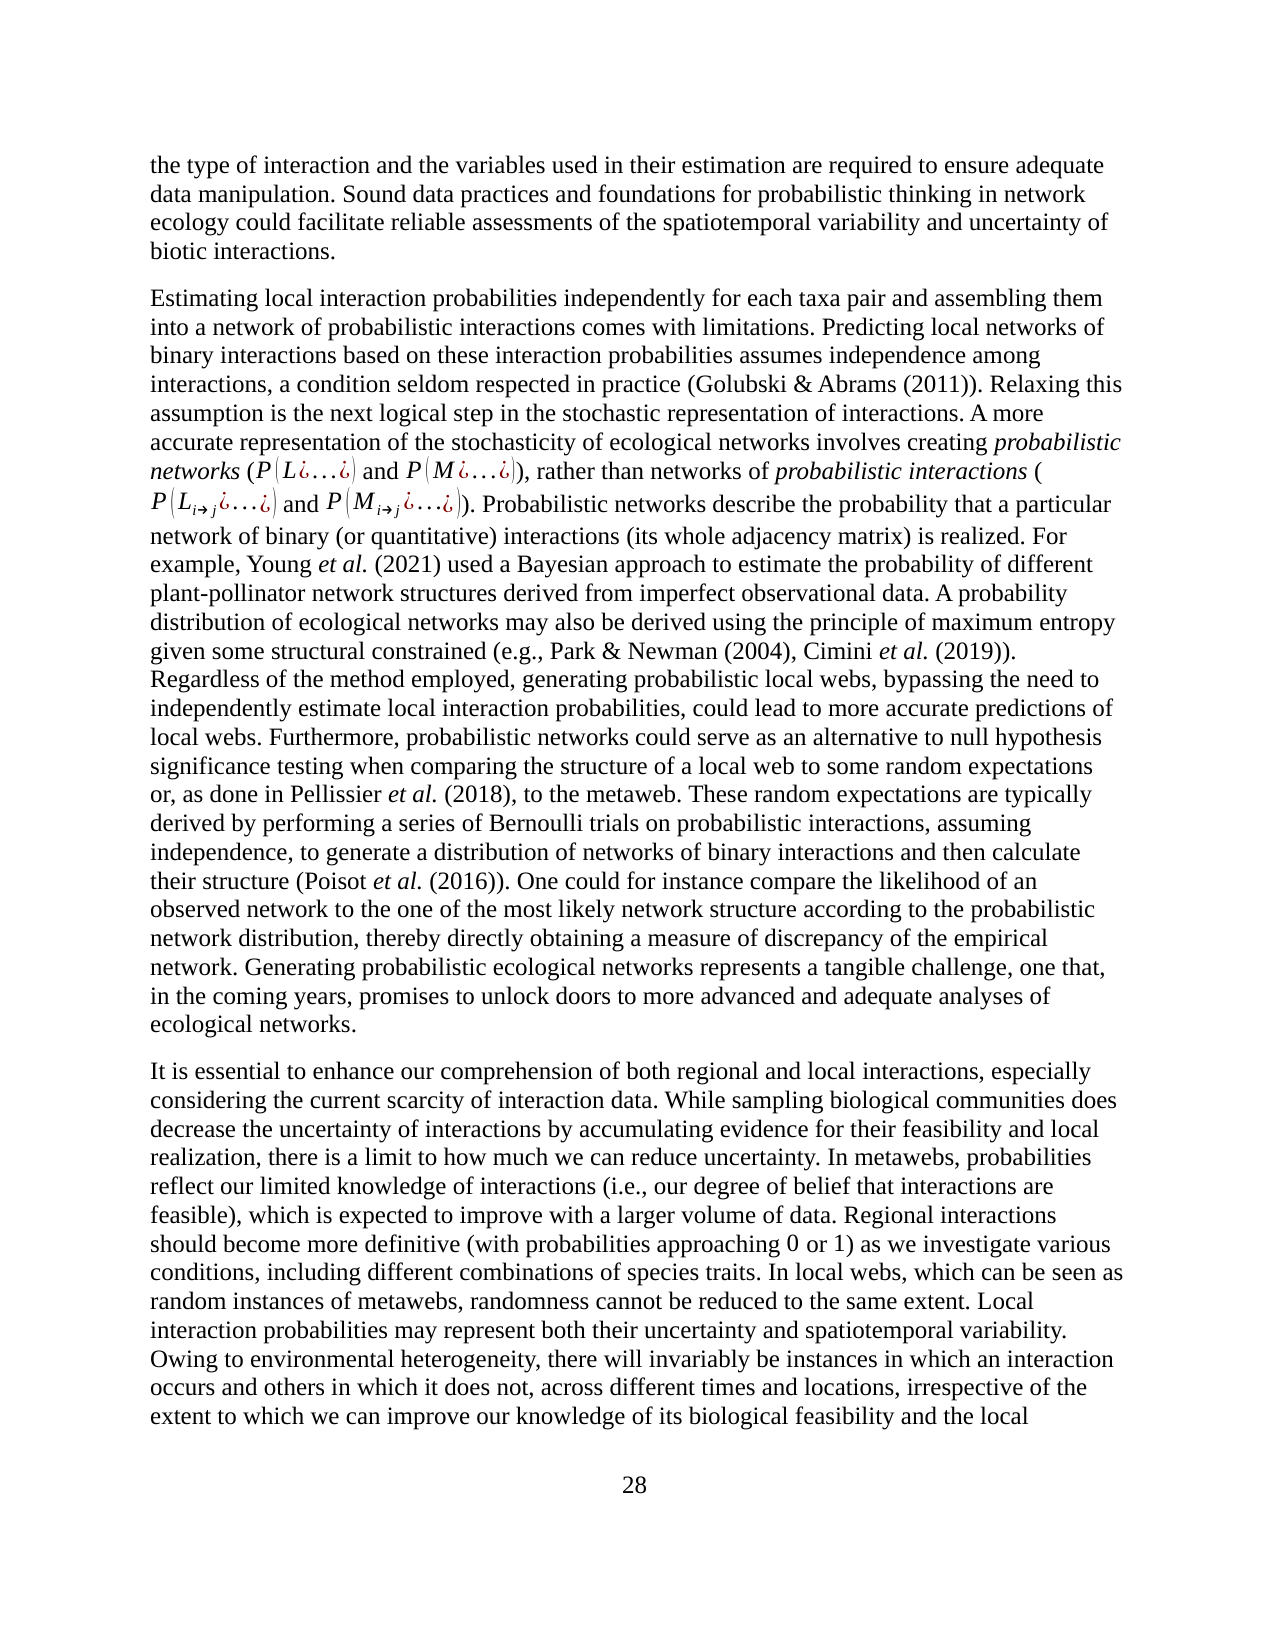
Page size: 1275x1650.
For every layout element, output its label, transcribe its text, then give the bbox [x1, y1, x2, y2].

text Estimating local interaction probabilities independently for each taxa pair and assembling them into a network of probabilistic interactions comes with limitations. Predicting local networks of binary interactions based on these interaction probabilities assumes independence among interactions, a condition seldom respected in practice (Golubski & Abrams (2011)). Relaxing this assumption is the next logical step in the stochastic representation of interactions. A more accurate representation of the stochasticity of ecological networks involves creating probabilistic networks ( and ), rather than networks of probabilistic interactions ( and ). Probabilistic networks describe the probability that a particular network of binary (or quantitative) interactions (its whole adjacency matrix) is realized. For example, Young et al. (2021) used a Bayesian approach to estimate the probability of different plant-pollinator network structures derived from imperfect observational data. A probability distribution of ecological networks may also be derived using the principle of maximum entropy given some structural constrained (e.g., Park & Newman (2004), Cimini et al. (2019)). Regardless of the method employed, generating probabilistic local webs, bypassing the need to independently estimate local interaction probabilities, could lead to more accurate predictions of local webs. Furthermore, probabilistic networks could serve as an alternative to null hypothesis significance testing when comparing the structure of a local web to some random expectations or, as done in Pellissier et al. (2018), to the metaweb. These random expectations are typically derived by performing a series of Bernoulli trials on probabilistic interactions, assuming independence, to generate a distribution of networks of binary interactions and then calculate their structure (Poisot et al. (2016)). One could for instance compare the likelihood of an observed network to the one of the most likely network structure according to the probabilistic network distribution, thereby directly obtaining a measure of discrepancy of the empirical network. Generating probabilistic ecological networks represents a tangible challenge, one that, in the coming years, promises to unlock doors to more advanced and adequate analyses of ecological networks. [150, 283, 1125, 1038]
text It is essential to enhance our comprehension of both regional and local interactions, especially considering the current scarcity of interaction data. While sampling biological communities does decrease the uncertainty of interactions by accumulating evidence for their feasibility and local realization, there is a limit to how much we can reduce uncertainty. In metawebs, probabilities reflect our limited knowledge of interactions (i.e., our degree of belief that interactions are feasible), which is expected to improve with a larger volume of data. Regional interactions should become more definitive (with probabilities approaching or ) as we investigate various conditions, including different combinations of species traits. In local webs, which can be seen as random instances of metawebs, randomness cannot be reduced to the same extent. Local interaction probabilities may represent both their uncertainty and spatiotemporal variability. Owing to environmental heterogeneity, there will invariably be instances in which an interaction occurs and others in which it does not, across different times and locations, irrespective of the extent to which we can improve our knowledge of its biological feasibility and the local [150, 1056, 1125, 1430]
text the type of interaction and the variables used in their estimation are required to ensure adequate data manipulation. Sound data practices and foundations for probabilistic thinking in network ecology could facilitate reliable assessments of the spatiotemporal variability and uncertainty of biotic interactions. [150, 150, 1125, 265]
